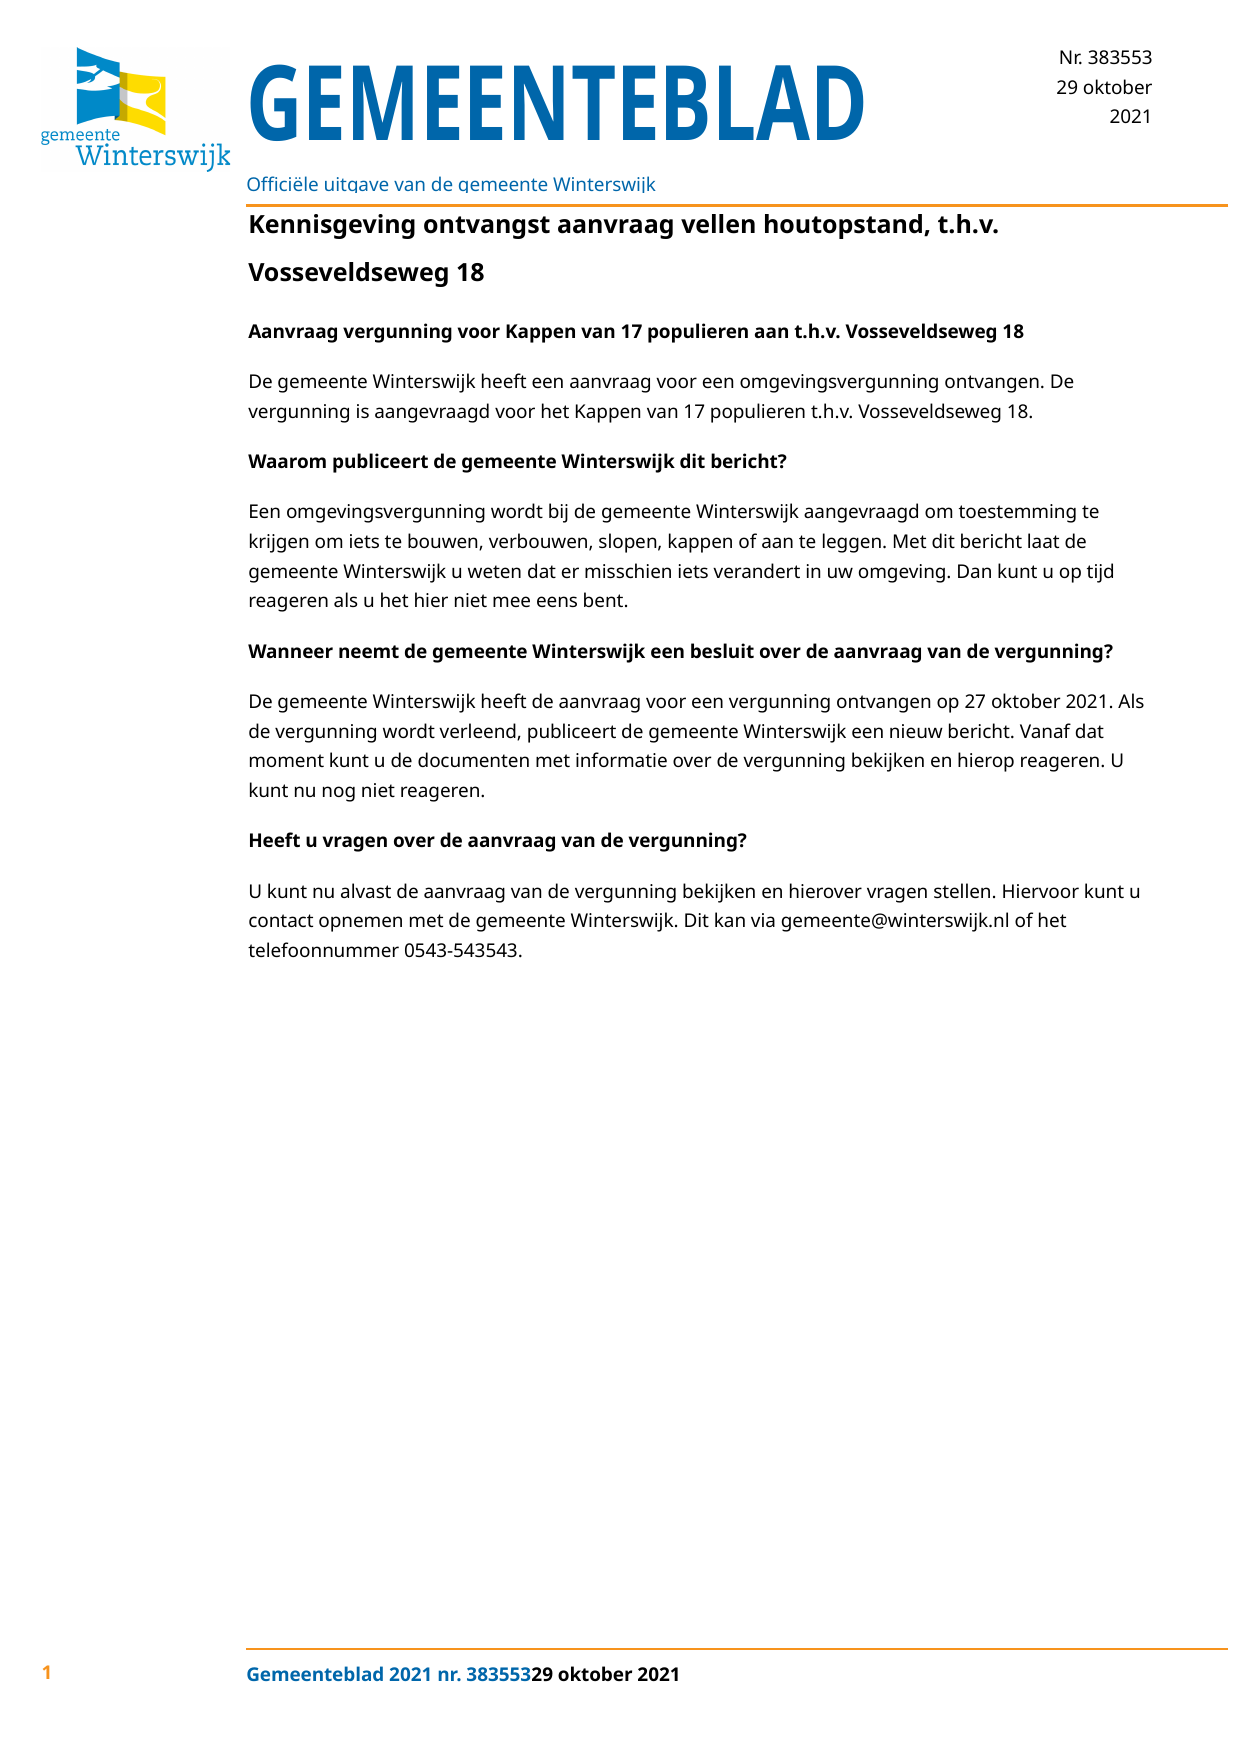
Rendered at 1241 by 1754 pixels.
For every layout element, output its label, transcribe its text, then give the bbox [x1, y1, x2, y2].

picture [225, 153, 231, 162]
text Heeft u vragen over de aanvraag van de vergunning? [248, 827, 1152, 853]
text De gemeente Winterswijk heeft een aanvraag voor een omgevingsvergunning ontvangen. De vergunning is aangevraagd voor het Kappen van 17 populieren t.h.v. Vosseveldseweg 18. [248, 368, 1152, 424]
text Kennisgeving ontvangst aanvraag vellen houtopstand, t.h.v. Vosseveldseweg 18 [248, 207, 1152, 288]
text Waarom publiceert de gemeente Winterswijk dit bericht? [248, 448, 1152, 474]
picture [41, 47, 231, 172]
text U kunt nu alvast de aanvraag van de vergunning bekijken en hierover vragen stellen. Hiervoor kunt u contact opnemen met de gemeente Winterswijk. Dit kan via gemeente@winterswijk.nl of het telefoonnummer 0543-543543. [248, 878, 1152, 963]
text De gemeente Winterswijk heeft de aanvraag voor een vergunning ontvangen op 27 oktober 2021. Als de vergunning wordt verleend, publiceert de gemeente Winterswijk een nieuw bericht. Vanaf dat moment kunt u de documenten met informatie over de vergunning bekijken en hierop reageren. U kunt nu nog niet reageren. [248, 688, 1152, 803]
text Een omgevingsvergunning wordt bij de gemeente Winterswijk aangevraagd om toestemming te krijgen om iets te bouwen, verbouwen, slopen, kappen of aan te leggen. Met dit bericht laat de gemeente Winterswijk u weten dat er misschien iets verandert in uw omgeving. Dan kunt u op tijd reageren als u het hier niet mee eens bent. [248, 499, 1152, 613]
text Aanvraag vergunning voor Kappen van 17 populieren aan t.h.v. Vosseveldseweg 18 [248, 318, 1152, 344]
text Wanneer neemt de gemeente Winterswijk een besluit over de aanvraag van de vergunning? [248, 638, 1152, 664]
